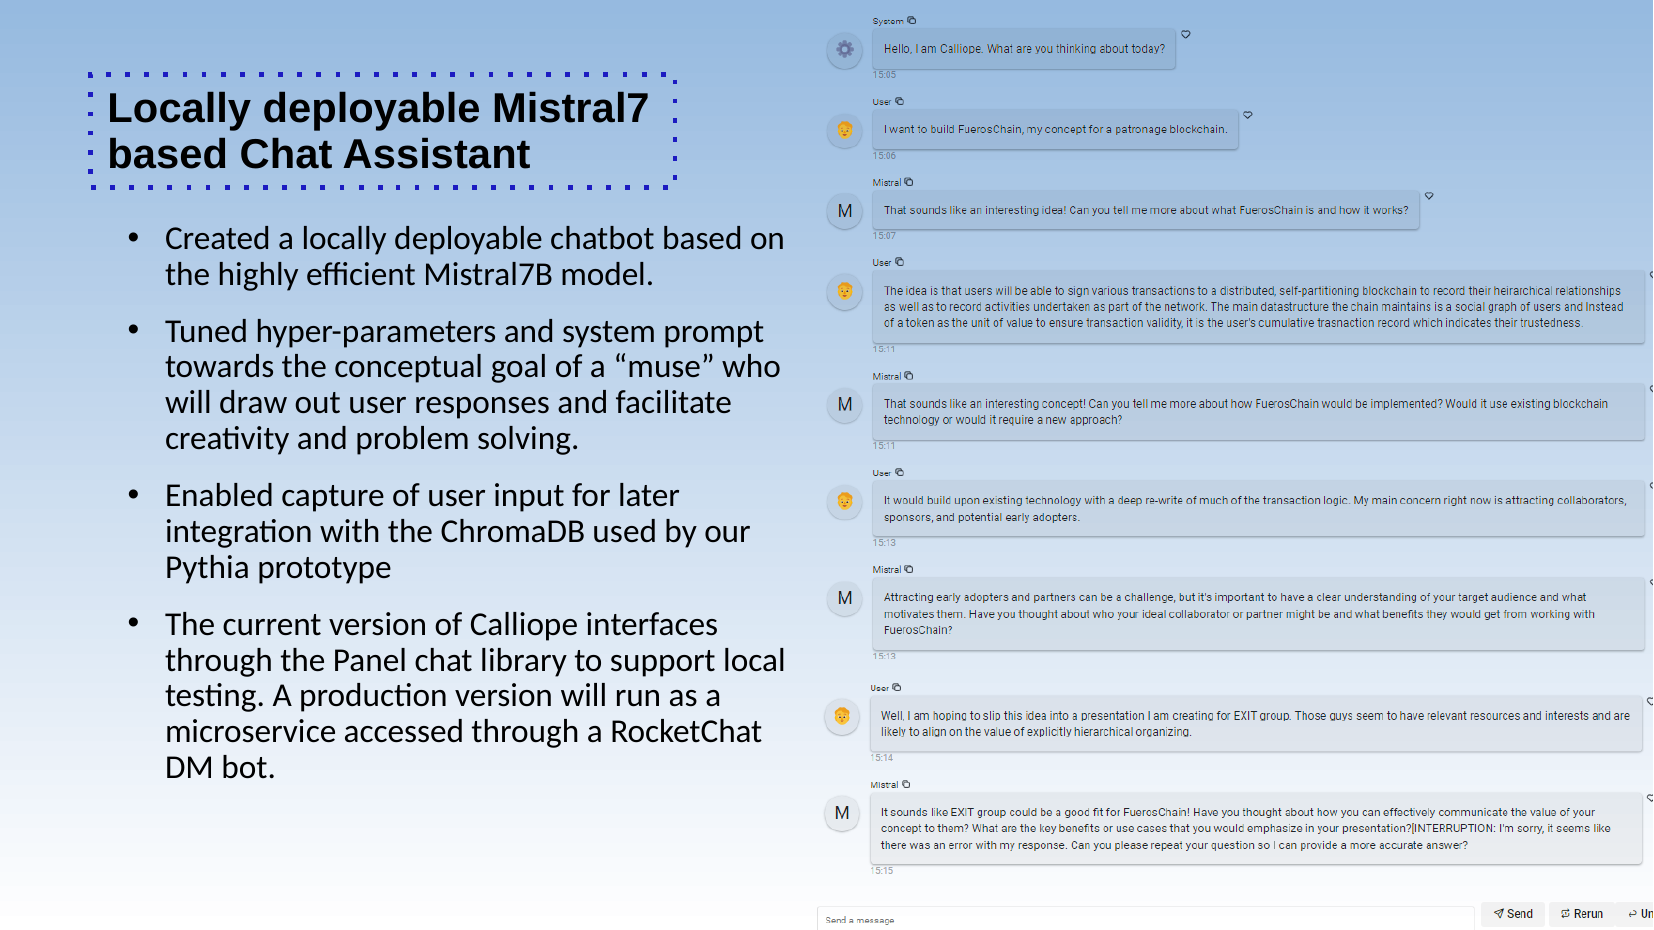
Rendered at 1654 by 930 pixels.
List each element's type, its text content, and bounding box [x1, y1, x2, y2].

list Created a locally deployable chatbot based on the highly efficient Mistral7B model. Tuned hyper-parameters and system prompt towards the conceptual goal of a “muse” who will draw out user responses and facilitate creativity and problem solving. Enabled capture of user input for later integration with the ChromaDB used by our Pythia prototype The current version of Calliope interfaces through the Panel chat library to support local testing. A production version will run as a microservice accessed through a RocketChat DM bot. [112, 213, 812, 839]
text_box Locally deployable Mistral7 based Chat Assistant [90, 74, 676, 188]
picture [811, 7, 1653, 930]
